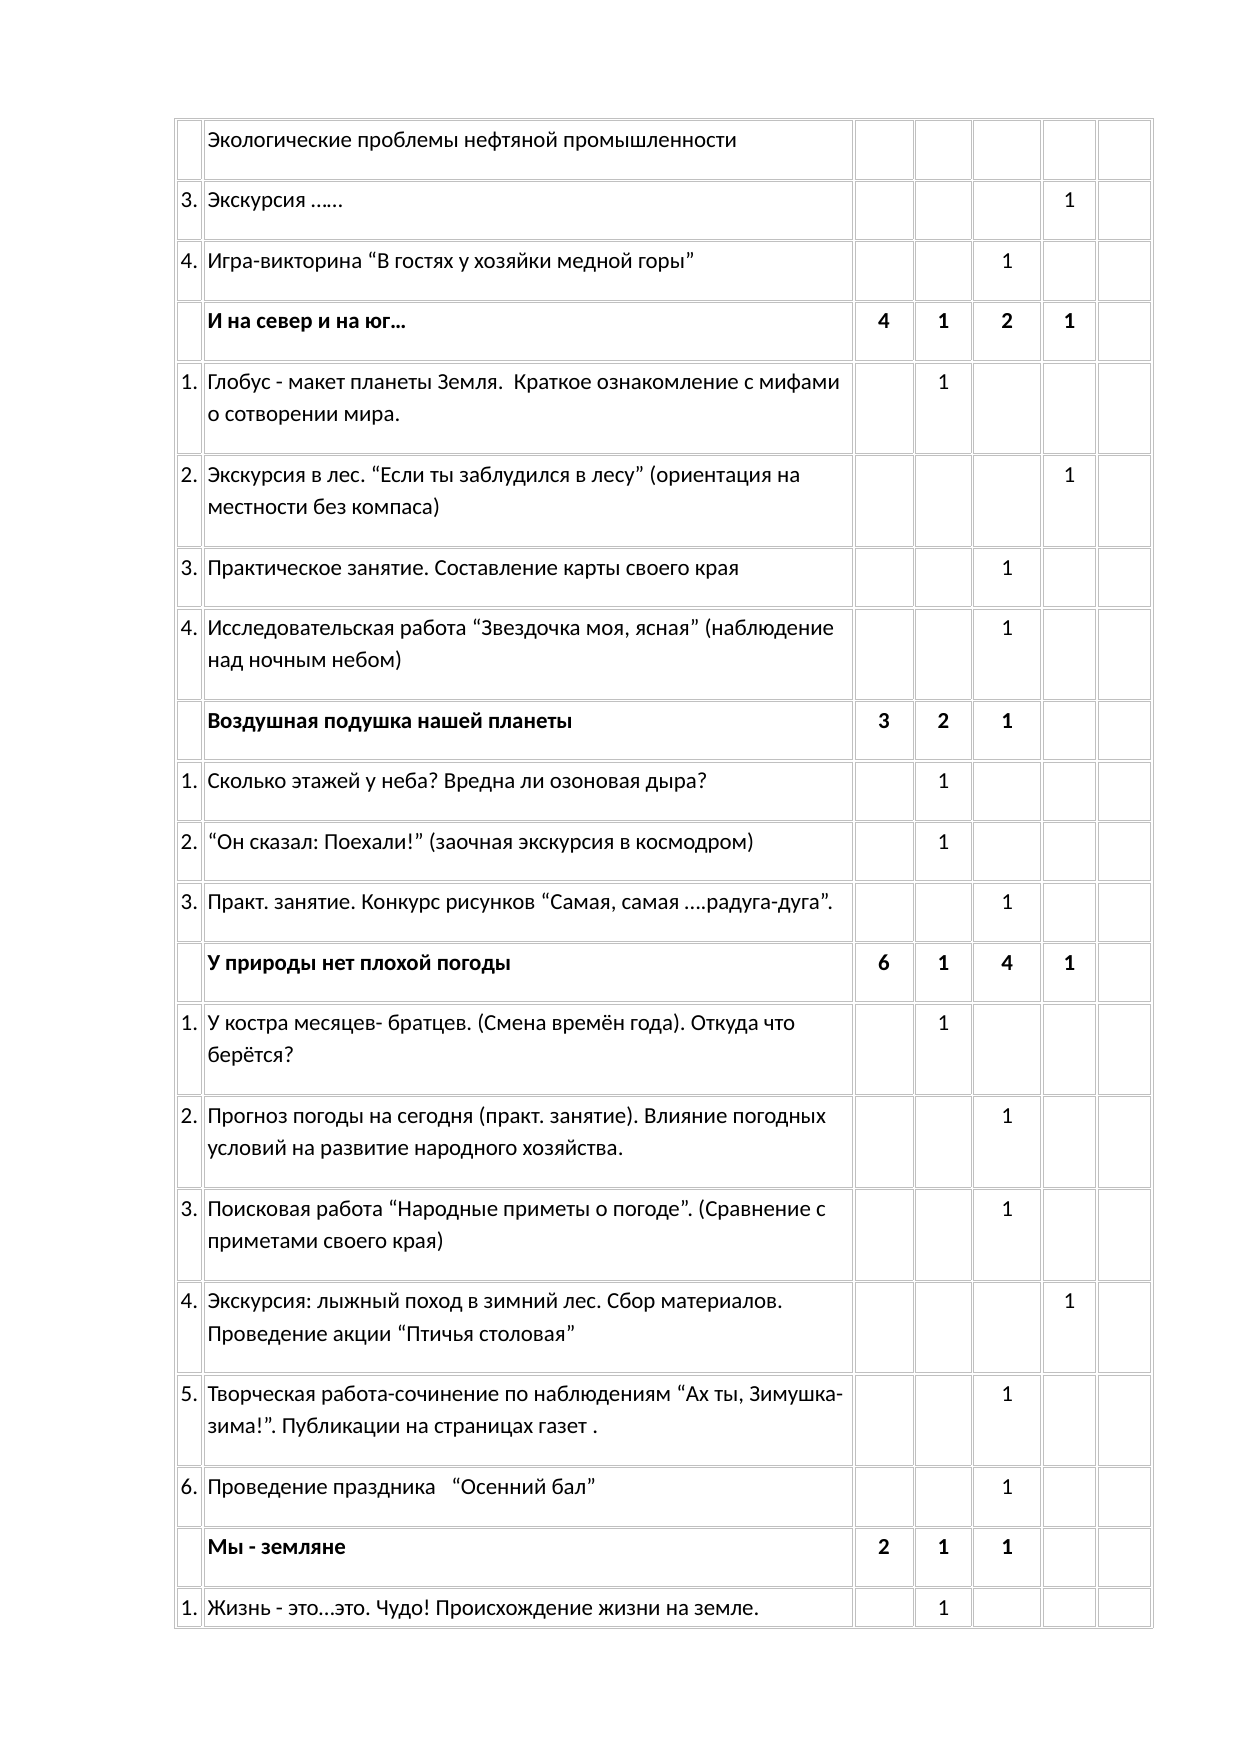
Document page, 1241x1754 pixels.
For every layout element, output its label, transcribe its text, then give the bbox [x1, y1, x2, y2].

table_cell [1099, 303, 1150, 360]
table_cell [974, 364, 1040, 453]
table_cell [178, 303, 201, 360]
table_cell 3. [178, 1190, 201, 1279]
table_cell [1099, 1468, 1150, 1526]
table_cell Проведение праздника “Осенний бал” [205, 1468, 852, 1526]
table_cell [916, 121, 971, 179]
table_cell Игра-викторина “В гостях у хозяйки медной горы” [205, 242, 852, 300]
table_cell [1099, 823, 1150, 880]
table_cell 2. [178, 456, 201, 546]
table_cell [1099, 549, 1150, 606]
table_cell [974, 456, 1040, 546]
table_cell 2 [856, 1529, 913, 1586]
table_cell [1099, 182, 1150, 239]
table_cell [916, 1376, 971, 1465]
table_cell 1 [916, 364, 971, 453]
table_cell [856, 364, 913, 453]
table_cell [916, 1097, 971, 1187]
table_cell [856, 182, 913, 239]
table_cell [856, 121, 913, 179]
table_cell 1 [974, 1468, 1040, 1526]
table_cell [974, 1283, 1040, 1372]
table_cell 2. [178, 823, 201, 880]
table_cell [1044, 1589, 1095, 1626]
table_cell Экологические проблемы нефтяной промышленности [205, 121, 852, 179]
table_cell 1 [974, 884, 1040, 941]
table_cell 1 [974, 1529, 1040, 1586]
table_cell 2 [916, 702, 971, 759]
table_cell 1 [916, 944, 971, 1001]
table_cell [856, 1468, 913, 1526]
table_cell Практическое занятие. Составление карты своего края [205, 549, 852, 606]
table_cell [856, 549, 913, 606]
table_cell [974, 182, 1040, 239]
table_cell [1044, 702, 1095, 759]
table_cell Исследовательская работа “Звездочка моя, ясная” (наблюдение над ночным небом) [205, 610, 852, 699]
table_cell [916, 884, 971, 941]
table_cell 1 [974, 610, 1040, 699]
table_cell [916, 182, 971, 239]
table_cell 1 [916, 1529, 971, 1586]
table_cell Экскурсия в лес. “Если ты заблудился в лесу” (ориентация на местности без компаса) [205, 456, 852, 546]
table_cell 1. [178, 364, 201, 453]
table_cell 1. [178, 1005, 201, 1094]
table_cell [916, 242, 971, 300]
table_cell 2. [178, 1097, 201, 1187]
table_cell 1 [974, 1190, 1040, 1279]
table_cell И на север и на юг… [205, 303, 852, 360]
table_cell [1044, 549, 1095, 606]
table_cell 1 [1044, 944, 1095, 1001]
table_cell [974, 121, 1040, 179]
table_cell [1099, 1376, 1150, 1465]
table_cell 1. [178, 1589, 201, 1626]
table_cell [856, 456, 913, 546]
table_cell [1099, 242, 1150, 300]
table_cell [916, 549, 971, 606]
table_cell [1099, 884, 1150, 941]
table_cell 1 [974, 1097, 1040, 1187]
table_cell 3 [856, 702, 913, 759]
table_cell [856, 763, 913, 820]
table_cell [856, 242, 913, 300]
table_cell [1099, 1529, 1150, 1586]
table_cell Творческая работа-сочинение по наблюдениям “Ах ты, Зимушка-зима!”. Публикации на страницах газет . [205, 1376, 852, 1465]
table_cell [856, 610, 913, 699]
table_cell Сколько этажей у неба? Вредна ли озоновая дыра? [205, 763, 852, 820]
table_cell [178, 944, 201, 1001]
table_cell 6. [178, 1468, 201, 1526]
table_cell [856, 1283, 913, 1372]
table_cell 3. [178, 182, 201, 239]
table_cell [916, 456, 971, 546]
table_cell 1 [916, 763, 971, 820]
table_cell [1044, 364, 1095, 453]
table_cell [1044, 610, 1095, 699]
table_cell У природы нет плохой погоды [205, 944, 852, 1001]
table_cell У костра месяцев- братцев. (Смена времён года). Откуда что берётся? [205, 1005, 852, 1094]
table_cell 4 [974, 944, 1040, 1001]
table_cell [1044, 763, 1095, 820]
table_cell [178, 121, 201, 179]
table_cell [856, 1589, 913, 1626]
table_cell [1044, 1468, 1095, 1526]
table_cell [974, 1589, 1040, 1626]
table_cell [1044, 1529, 1095, 1586]
table_cell 1 [974, 702, 1040, 759]
table_cell [1099, 364, 1150, 453]
table_cell [178, 1529, 201, 1586]
table_cell [1044, 1190, 1095, 1279]
table_cell [1099, 1190, 1150, 1279]
table_cell [1099, 456, 1150, 546]
table_cell [1099, 1097, 1150, 1187]
table_cell 1 [916, 1589, 971, 1626]
table_cell [856, 823, 913, 880]
table_cell [974, 1005, 1040, 1094]
table_cell 1 [974, 242, 1040, 300]
table_cell [1044, 242, 1095, 300]
table_cell “Он сказал: Поехали!” (заочная экскурсия в космодром) [205, 823, 852, 880]
table_cell 1 [1044, 456, 1095, 546]
table_cell [916, 1190, 971, 1279]
table_cell Экскурсия …… [205, 182, 852, 239]
table_cell [856, 1005, 913, 1094]
table_cell Жизнь - это…это. Чудо! Происхождение жизни на земле. [205, 1589, 852, 1626]
table_cell 5. [178, 1376, 201, 1465]
table_cell [1099, 1589, 1150, 1626]
table_cell [1044, 1005, 1095, 1094]
table_cell 1 [974, 1376, 1040, 1465]
table_cell Мы - земляне [205, 1529, 852, 1586]
table_cell 1 [974, 549, 1040, 606]
table_cell 4 [856, 303, 913, 360]
table_cell [974, 763, 1040, 820]
table_cell 2 [974, 303, 1040, 360]
table_cell 1 [1044, 182, 1095, 239]
table_cell 1. [178, 763, 201, 820]
table_cell [856, 1097, 913, 1187]
table_cell [1044, 884, 1095, 941]
table_cell 4. [178, 610, 201, 699]
table_cell Глобус - макет планеты Земля. Краткое ознакомление с мифами о сотворении мира. [205, 364, 852, 453]
table_cell [1099, 610, 1150, 699]
table_cell [1099, 702, 1150, 759]
table_cell [1044, 1376, 1095, 1465]
table_cell [1099, 1283, 1150, 1372]
table_cell [1099, 763, 1150, 820]
table_cell [856, 884, 913, 941]
table_cell Воздушная подушка нашей планеты [205, 702, 852, 759]
table_cell 1 [916, 1005, 971, 1094]
table_cell [916, 1468, 971, 1526]
table_cell 1 [1044, 303, 1095, 360]
table_cell Практ. занятие. Конкурс рисунков “Самая, самая ….радуга-дуга”. [205, 884, 852, 941]
table_cell 3. [178, 549, 201, 606]
table_cell Прогноз погоды на сегодня (практ. занятие). Влияние погодных условий на развитие народного хозяйства. [205, 1097, 852, 1187]
table_cell [178, 702, 201, 759]
table_cell [856, 1376, 913, 1465]
table_cell [1044, 1097, 1095, 1187]
table_cell Поисковая работа “Народные приметы о погоде”. (Сравнение с приметами своего края) [205, 1190, 852, 1279]
table_cell [1044, 823, 1095, 880]
table_cell 1 [1044, 1283, 1095, 1372]
table_cell [1099, 121, 1150, 179]
table_cell 4. [178, 242, 201, 300]
table_cell 3. [178, 884, 201, 941]
table_cell 1 [916, 823, 971, 880]
table_cell [1099, 1005, 1150, 1094]
table_cell 1 [916, 303, 971, 360]
table_cell [916, 610, 971, 699]
table_cell [1044, 121, 1095, 179]
table_cell [856, 1190, 913, 1279]
table_cell [916, 1283, 971, 1372]
table_cell 6 [856, 944, 913, 1001]
table_cell Экскурсия: лыжный поход в зимний лес. Сбор материалов. Проведение акции “Птичья столовая” [205, 1283, 852, 1372]
table_cell [974, 823, 1040, 880]
table_cell [1099, 944, 1150, 1001]
table_cell 4. [178, 1283, 201, 1372]
